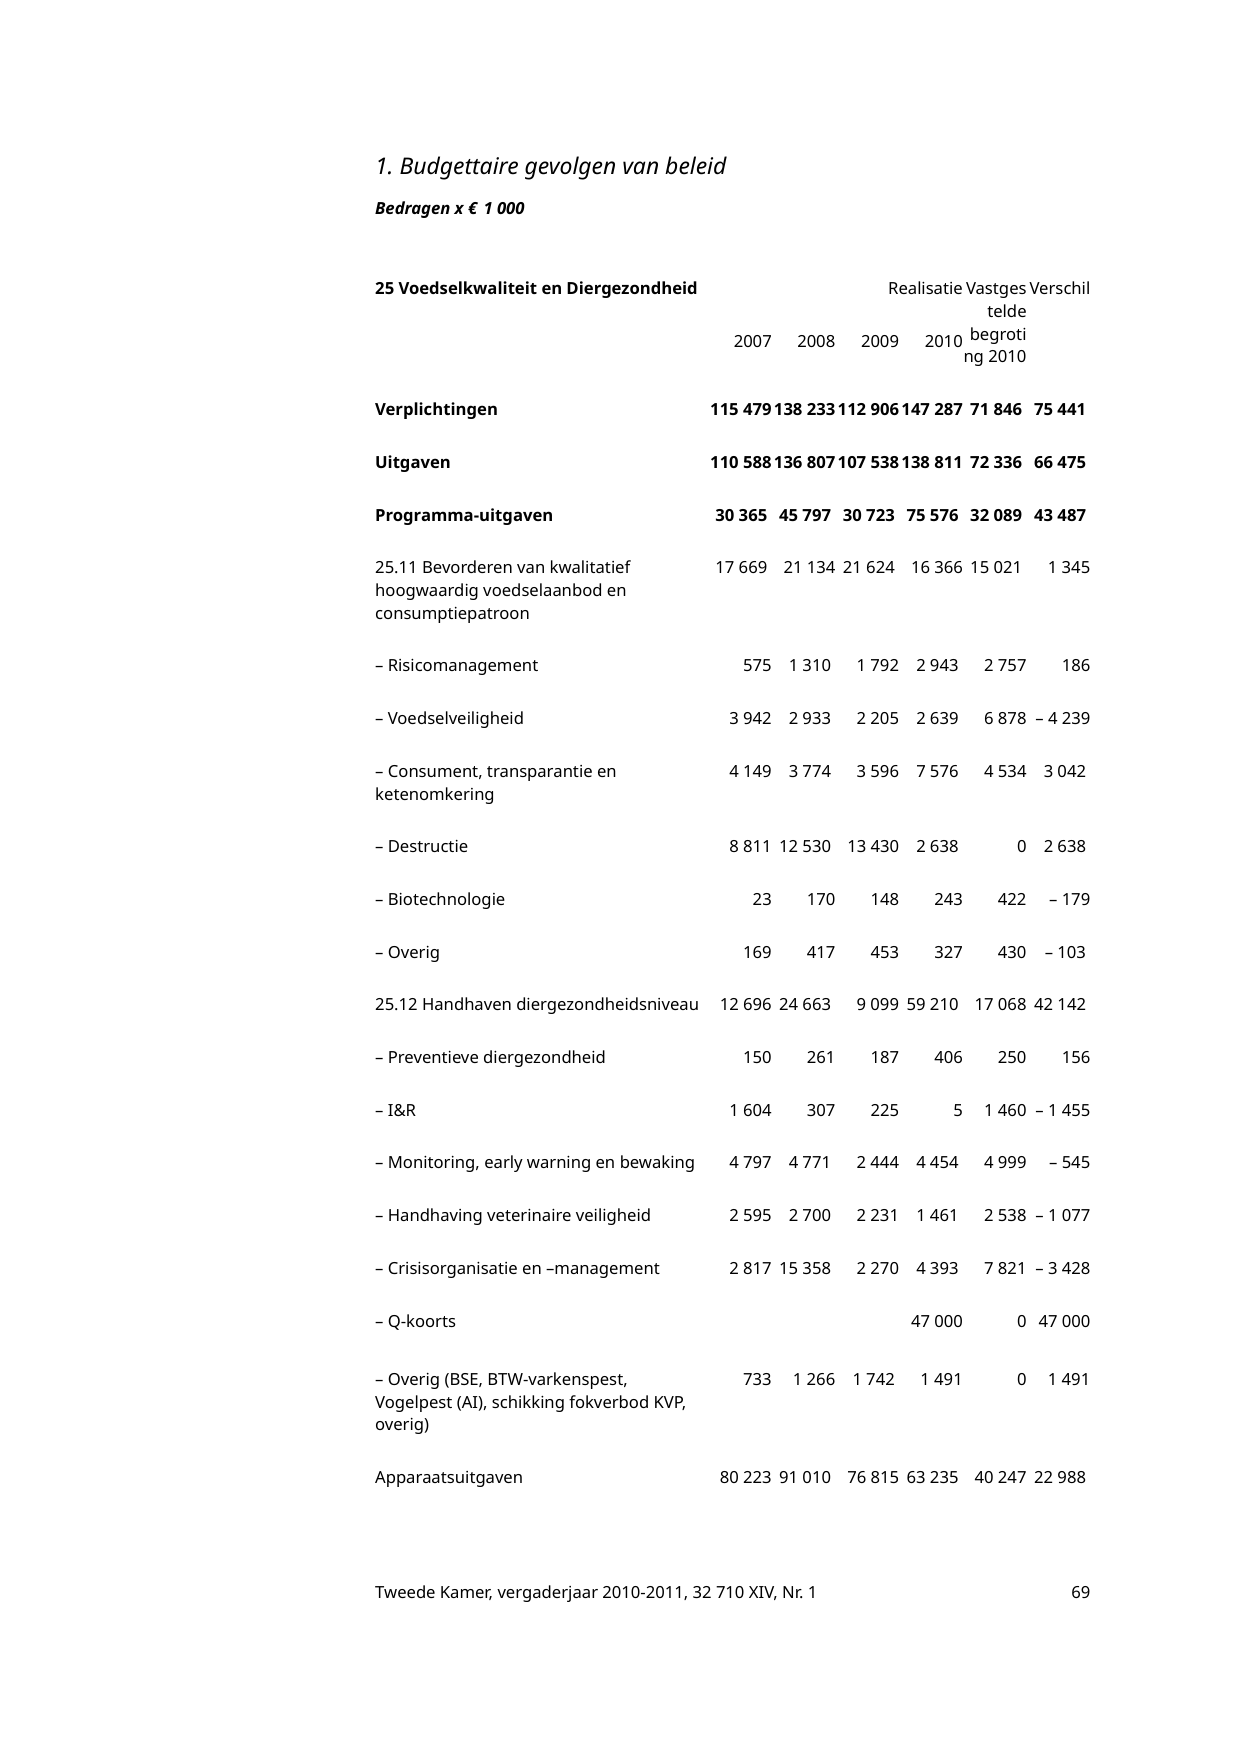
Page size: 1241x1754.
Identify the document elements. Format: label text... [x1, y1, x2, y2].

table_cell 5 [899, 1098, 963, 1151]
table_cell 1 460 [963, 1098, 1026, 1151]
subtitle 1. Budgettaire gevolgen van beleid [375, 150, 1090, 181]
table_cell 2 638 [899, 835, 963, 887]
table_cell 4 534 [963, 759, 1026, 835]
table_cell 22 988 [1026, 1466, 1090, 1518]
table_cell 7 821 [963, 1256, 1026, 1309]
table_cell 2007 [708, 330, 771, 398]
table_cell 307 [771, 1098, 835, 1151]
table_cell 4 797 [708, 1151, 771, 1204]
table_cell 9 099 [835, 993, 899, 1046]
table_cell 138 233 [771, 398, 835, 450]
table_cell 15 358 [771, 1256, 835, 1309]
table_cell – Biotechnologie [375, 888, 708, 940]
table_cell 21 624 [835, 556, 899, 654]
table_cell 2 231 [835, 1204, 899, 1256]
text Bedragen x € 1 000 [375, 196, 1090, 219]
table_cell – Monitoring, early warning en bewaking [375, 1151, 708, 1204]
table_cell 17 669 [708, 556, 771, 654]
table_cell – Handhaving veterinaire veiligheid [375, 1204, 708, 1256]
table_cell Programma-uitgaven [375, 503, 708, 556]
table_cell 45 797 [771, 503, 835, 556]
table_cell 2 205 [835, 707, 899, 759]
table_cell 110 588 [708, 450, 771, 503]
table_header Verschil [1026, 277, 1090, 398]
table_cell 1 491 [899, 1368, 963, 1466]
table_cell 0 [963, 835, 1026, 887]
table_cell 3 042 [1026, 759, 1090, 835]
table_cell 76 815 [835, 1466, 899, 1518]
table_cell 17 068 [963, 993, 1026, 1046]
table_cell 2010 [899, 330, 963, 398]
table_cell – 1 077 [1026, 1204, 1090, 1256]
table_cell 47 000 [899, 1309, 963, 1368]
table_cell 170 [771, 888, 835, 940]
table_cell 327 [899, 940, 963, 993]
table_cell 575 [708, 654, 771, 707]
table_cell 1 310 [771, 654, 835, 707]
table_cell 1 345 [1026, 556, 1090, 654]
table_cell 169 [708, 940, 771, 993]
table_cell 15 021 [963, 556, 1026, 654]
table_cell 24 663 [771, 993, 835, 1046]
table_cell 2 538 [963, 1204, 1026, 1256]
table_cell 2 933 [771, 707, 835, 759]
table_cell 2 444 [835, 1151, 899, 1204]
table_cell 1 792 [835, 654, 899, 707]
table_cell 25.12 Handhaven diergezondheidsniveau [375, 993, 708, 1046]
table_cell 148 [835, 888, 899, 940]
table_cell 1 604 [708, 1098, 771, 1151]
table_cell – 103 [1026, 940, 1090, 993]
table_cell 7 576 [899, 759, 963, 835]
table_cell 66 475 [1026, 450, 1090, 503]
table_cell 32 089 [963, 503, 1026, 556]
table_cell 80 223 [708, 1466, 771, 1518]
table_cell 12 696 [708, 993, 771, 1046]
table_cell 187 [835, 1046, 899, 1098]
table_cell – 545 [1026, 1151, 1090, 1204]
table_cell 6 878 [963, 707, 1026, 759]
table_cell 13 430 [835, 835, 899, 887]
table_cell 2 943 [899, 654, 963, 707]
table_cell 1 461 [899, 1204, 963, 1256]
table_cell 21 134 [771, 556, 835, 654]
table_cell 4 771 [771, 1151, 835, 1204]
table_cell 147 287 [899, 398, 963, 450]
table_cell 406 [899, 1046, 963, 1098]
table_cell – 3 428 [1026, 1256, 1090, 1309]
table_cell – Consument, transparantie en ketenomkering [375, 759, 708, 835]
table_cell – Destructie [375, 835, 708, 887]
table_cell 75 441 [1026, 398, 1090, 450]
table_cell – Preventieve diergezondheid [375, 1046, 708, 1098]
table_cell 3 942 [708, 707, 771, 759]
table_cell – 4 239 [1026, 707, 1090, 759]
table_cell 30 723 [835, 503, 899, 556]
table_cell 30 365 [708, 503, 771, 556]
table_cell 47 000 [1026, 1309, 1090, 1368]
table_header Realisatie [708, 277, 963, 329]
table_header 25 Voedselkwaliteit en Diergezondheid [375, 277, 708, 398]
table_cell 16 366 [899, 556, 963, 654]
table_cell 2 595 [708, 1204, 771, 1256]
table_cell 430 [963, 940, 1026, 993]
table_cell 225 [835, 1098, 899, 1151]
table_cell – I&R [375, 1098, 708, 1151]
table_cell 186 [1026, 654, 1090, 707]
table_cell – Risicomanagement [375, 654, 708, 707]
table_cell Apparaatsuitgaven [375, 1466, 708, 1518]
table_cell – Overig [375, 940, 708, 993]
table_cell 1 266 [771, 1368, 835, 1466]
table_cell 4 149 [708, 759, 771, 835]
table_cell 2 638 [1026, 835, 1090, 887]
table_cell 2 639 [899, 707, 963, 759]
table_cell 40 247 [963, 1466, 1026, 1518]
table_cell 2 270 [835, 1256, 899, 1309]
table_cell 2008 [771, 330, 835, 398]
table_cell 3 774 [771, 759, 835, 835]
table_cell [771, 1309, 835, 1368]
table_cell Uitgaven [375, 450, 708, 503]
table_cell 138 811 [899, 450, 963, 503]
table_cell – Voedselveiligheid [375, 707, 708, 759]
table_cell 75 576 [899, 503, 963, 556]
table_cell 150 [708, 1046, 771, 1098]
table_cell 261 [771, 1046, 835, 1098]
table_cell 42 142 [1026, 993, 1090, 1046]
table_cell 112 906 [835, 398, 899, 450]
table_header Vastgestelde begroting 2010 [963, 277, 1026, 398]
table_cell [708, 1309, 771, 1368]
table_cell 4 393 [899, 1256, 963, 1309]
table_cell Verplichtingen [375, 398, 708, 450]
table_cell 107 538 [835, 450, 899, 503]
table_cell 0 [963, 1309, 1026, 1368]
table_cell 417 [771, 940, 835, 993]
table_cell 59 210 [899, 993, 963, 1046]
table_cell 4 999 [963, 1151, 1026, 1204]
table_cell 250 [963, 1046, 1026, 1098]
table_cell 2 700 [771, 1204, 835, 1256]
table_cell 71 846 [963, 398, 1026, 450]
table_cell 733 [708, 1368, 771, 1466]
table_cell 91 010 [771, 1466, 835, 1518]
table_cell – Overig (BSE, BTW-varkenspest, Vogelpest (AI), schikking fokverbod KVP, overig) [375, 1368, 708, 1466]
table_cell 72 336 [963, 450, 1026, 503]
table_cell – Q-koorts [375, 1309, 708, 1368]
table_cell 23 [708, 888, 771, 940]
table_cell – Crisisorganisatie en –management [375, 1256, 708, 1309]
table_cell – 179 [1026, 888, 1090, 940]
table_cell 115 479 [708, 398, 771, 450]
table_cell 2 757 [963, 654, 1026, 707]
table_cell 12 530 [771, 835, 835, 887]
table_cell 63 235 [899, 1466, 963, 1518]
table_cell 3 596 [835, 759, 899, 835]
table_cell 422 [963, 888, 1026, 940]
table_cell 0 [963, 1368, 1026, 1466]
table_cell 2 817 [708, 1256, 771, 1309]
table_cell 1 742 [835, 1368, 899, 1466]
table_cell 1 491 [1026, 1368, 1090, 1466]
table_cell 4 454 [899, 1151, 963, 1204]
table_cell 8 811 [708, 835, 771, 887]
table_cell 136 807 [771, 450, 835, 503]
table_cell 243 [899, 888, 963, 940]
table_cell 25.11 Bevorderen van kwalitatief hoogwaardig voedselaanbod en consumptiepatroon [375, 556, 708, 654]
table_cell 43 487 [1026, 503, 1090, 556]
table_cell 2009 [835, 330, 899, 398]
table_cell 156 [1026, 1046, 1090, 1098]
table_cell 453 [835, 940, 899, 993]
table_cell – 1 455 [1026, 1098, 1090, 1151]
table_cell [835, 1309, 899, 1368]
